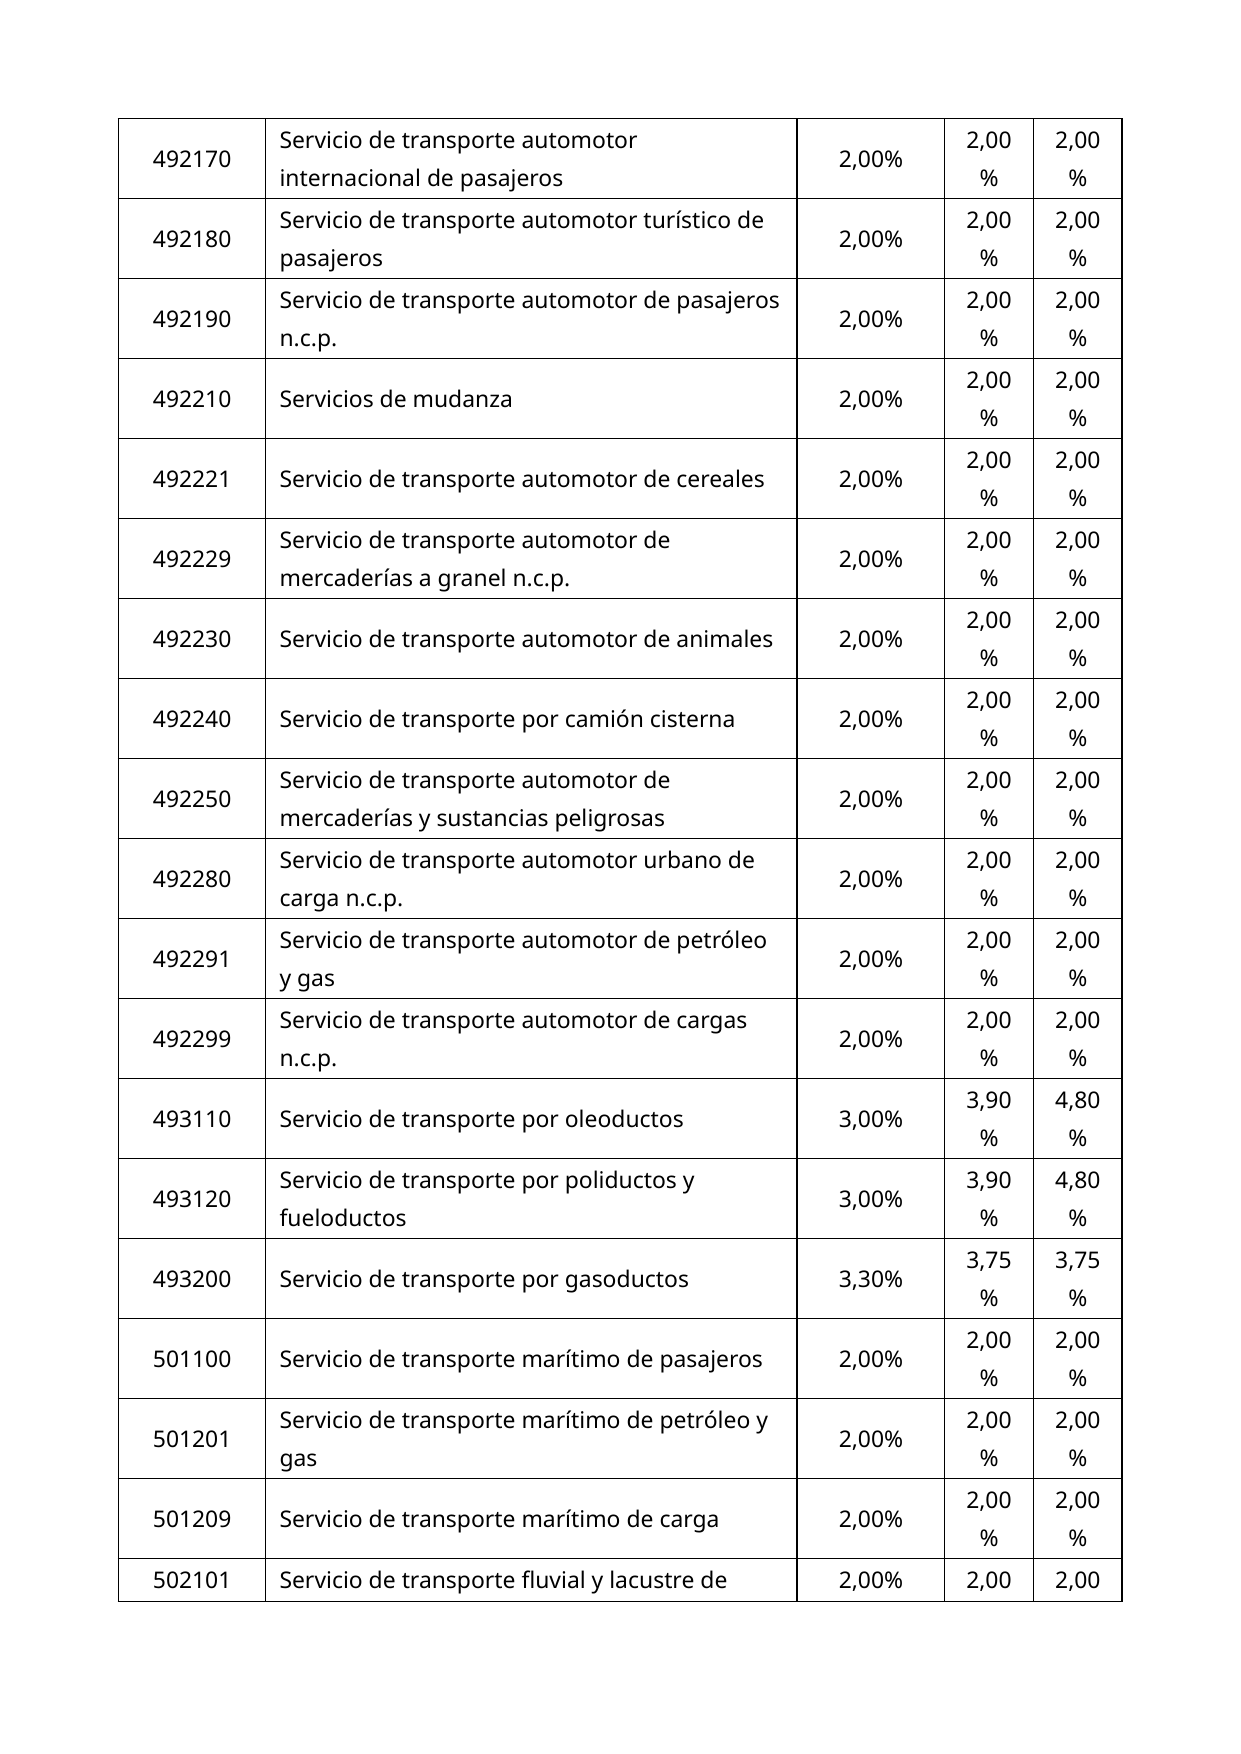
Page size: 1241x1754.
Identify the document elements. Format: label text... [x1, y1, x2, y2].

table_cell 2,00% [945, 279, 1033, 358]
table_cell Servicios de mudanza [266, 359, 796, 438]
table_cell Servicio de transporte automotor de cereales [266, 439, 796, 518]
table_cell 492229 [119, 519, 265, 598]
table_cell Servicio de transporte automotor urbano de carga n.c.p. [266, 839, 796, 918]
table_cell 2,00% [1034, 679, 1121, 758]
table_cell 2,00% [798, 999, 944, 1078]
table_cell Servicio de transporte automotor de mercaderías a granel n.c.p. [266, 519, 796, 598]
table_cell 2,00 [945, 1559, 1033, 1601]
table_cell 3,90% [945, 1159, 1033, 1238]
table_cell 2,00% [1034, 759, 1121, 838]
table_cell 2,00% [798, 1399, 944, 1478]
table_cell 2,00% [945, 1399, 1033, 1478]
table_cell 3,00% [798, 1079, 944, 1158]
table_cell 492240 [119, 679, 265, 758]
table_cell Servicio de transporte fluvial y lacustre de [266, 1559, 796, 1601]
table_cell 2,00% [1034, 1319, 1121, 1398]
table_cell 3,00% [798, 1159, 944, 1238]
table_cell 2,00% [798, 1559, 944, 1601]
table_cell 492221 [119, 439, 265, 518]
table_cell 2,00% [1034, 599, 1121, 678]
table_cell 2,00% [798, 1319, 944, 1398]
table_cell 2,00% [1034, 359, 1121, 438]
table_cell 2,00 [1034, 1559, 1121, 1601]
table_cell 493120 [119, 1159, 265, 1238]
table_cell 2,00% [1034, 999, 1121, 1078]
table_cell 2,00% [945, 839, 1033, 918]
table_cell 2,00% [1034, 119, 1121, 198]
table_cell Servicio de transporte por oleoductos [266, 1079, 796, 1158]
table_cell 2,00% [1034, 839, 1121, 918]
table_cell 501100 [119, 1319, 265, 1398]
table_cell 2,00% [945, 199, 1033, 278]
table_cell 2,00% [798, 679, 944, 758]
table_cell 2,00% [798, 439, 944, 518]
table_cell 2,00% [945, 679, 1033, 758]
table_cell 2,00% [798, 279, 944, 358]
table_cell 2,00% [1034, 519, 1121, 598]
table_cell 2,00% [945, 759, 1033, 838]
table_cell 492170 [119, 119, 265, 198]
table_cell Servicio de transporte automotor internacional de pasajeros [266, 119, 796, 198]
table_cell 502101 [119, 1559, 265, 1601]
table_cell 3,30% [798, 1239, 944, 1318]
table_cell 492280 [119, 839, 265, 918]
table_cell 4,80% [1034, 1159, 1121, 1238]
table_cell 2,00% [798, 199, 944, 278]
table_cell Servicio de transporte por camión cisterna [266, 679, 796, 758]
table_cell 493200 [119, 1239, 265, 1318]
table_cell 2,00% [798, 1479, 944, 1558]
table_cell Servicio de transporte automotor turístico de pasajeros [266, 199, 796, 278]
table_cell 2,00% [798, 919, 944, 998]
table_cell 2,00% [798, 119, 944, 198]
table_cell 492190 [119, 279, 265, 358]
table_cell Servicio de transporte marítimo de pasajeros [266, 1319, 796, 1398]
table_cell 492250 [119, 759, 265, 838]
table_cell 501209 [119, 1479, 265, 1558]
table_cell Servicio de transporte automotor de mercaderías y sustancias peligrosas [266, 759, 796, 838]
table_cell 492180 [119, 199, 265, 278]
table_cell 2,00% [1034, 199, 1121, 278]
table_cell 2,00% [945, 1479, 1033, 1558]
table_cell 4,80% [1034, 1079, 1121, 1158]
table_cell 3,75% [945, 1239, 1033, 1318]
table_cell 493110 [119, 1079, 265, 1158]
table_cell 2,00% [945, 1319, 1033, 1398]
table_cell 2,00% [798, 359, 944, 438]
table_cell 2,00% [945, 119, 1033, 198]
table_cell 2,00% [1034, 279, 1121, 358]
table_cell 2,00% [1034, 1479, 1121, 1558]
table_cell Servicio de transporte automotor de animales [266, 599, 796, 678]
table_cell 492291 [119, 919, 265, 998]
table_cell 2,00% [1034, 1399, 1121, 1478]
table_cell 2,00% [1034, 439, 1121, 518]
table_cell 2,00% [945, 359, 1033, 438]
table_cell 492230 [119, 599, 265, 678]
table_cell 2,00% [945, 999, 1033, 1078]
table_cell 492299 [119, 999, 265, 1078]
table_cell Servicio de transporte automotor de cargas n.c.p. [266, 999, 796, 1078]
table_cell Servicio de transporte por poliductos y fueloductos [266, 1159, 796, 1238]
table_cell 2,00% [798, 599, 944, 678]
table_cell 2,00% [945, 439, 1033, 518]
table_cell 2,00% [1034, 919, 1121, 998]
table_cell Servicio de transporte por gasoductos [266, 1239, 796, 1318]
table_cell 3,75% [1034, 1239, 1121, 1318]
table_cell 2,00% [798, 839, 944, 918]
table_cell Servicio de transporte marítimo de carga [266, 1479, 796, 1558]
table_cell 2,00% [945, 599, 1033, 678]
table_cell 2,00% [798, 759, 944, 838]
table_cell Servicio de transporte automotor de petróleo y gas [266, 919, 796, 998]
table_cell 2,00% [945, 919, 1033, 998]
table_cell 501201 [119, 1399, 265, 1478]
table_cell 3,90% [945, 1079, 1033, 1158]
table_cell Servicio de transporte automotor de pasajeros n.c.p. [266, 279, 796, 358]
table_cell 2,00% [798, 519, 944, 598]
table_cell 492210 [119, 359, 265, 438]
table_cell Servicio de transporte marítimo de petróleo y gas [266, 1399, 796, 1478]
table_cell 2,00% [945, 519, 1033, 598]
